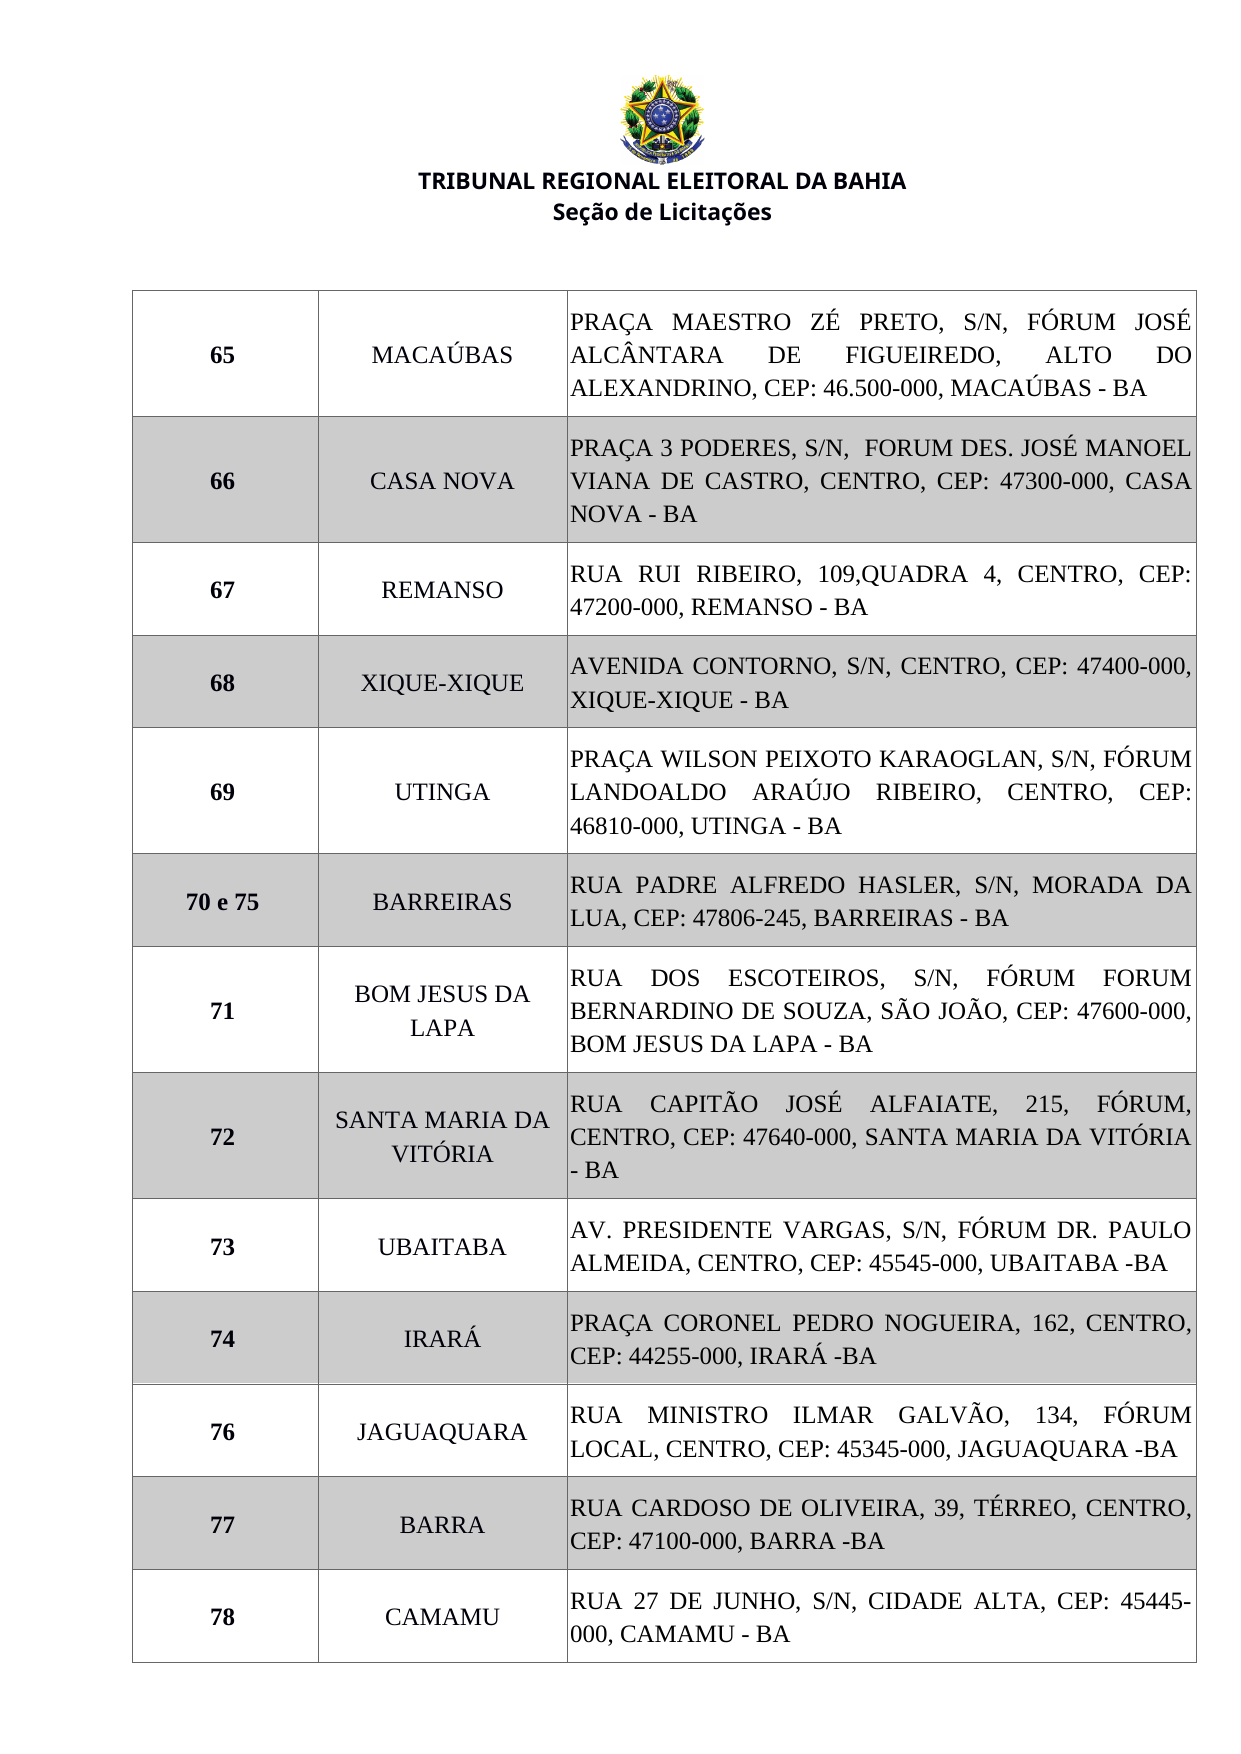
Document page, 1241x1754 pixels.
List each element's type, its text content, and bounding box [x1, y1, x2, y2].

table_cell 65 [133, 291, 318, 416]
table_cell 70 e 75 [133, 854, 318, 946]
table_cell REMANSO [319, 543, 567, 634]
table_cell BARRA [319, 1477, 567, 1569]
table_cell PRAÇA MAESTRO ZÉ PRETO, S/N, FÓRUM JOSÉ ALCÂNTARA DE FIGUEIREDO, ALTO DO ALEXANDRINO, CEP: 46.500-000, MACAÚBAS - BA [568, 291, 1196, 416]
table_cell RUA CAPITÃO JOSÉ ALFAIATE, 215, FÓRUM, CENTRO, CEP: 47640-000, SANTA MARIA DA VITÓRIA - BA [568, 1073, 1196, 1198]
table_cell IRARÁ [319, 1292, 567, 1383]
table_cell PRAÇA 3 PODERES, S/N, FORUM DES. JOSÉ MANOEL VIANA DE CASTRO, CENTRO, CEP: 47300-000, CASA NOVA - BA [568, 417, 1196, 542]
table_cell 76 [133, 1385, 318, 1476]
table_cell 74 [133, 1292, 318, 1383]
table_cell RUA RUI RIBEIRO, 109,QUADRA 4, CENTRO, CEP: 47200-000, REMANSO - BA [568, 543, 1196, 634]
table_cell 66 [133, 417, 318, 542]
table_cell RUA 27 DE JUNHO, S/N, CIDADE ALTA, CEP: 45445-000, CAMAMU - BA [568, 1570, 1196, 1662]
table_cell UBAITABA [319, 1199, 567, 1291]
table_cell 72 [133, 1073, 318, 1198]
table_cell 77 [133, 1477, 318, 1569]
table_cell 71 [133, 947, 318, 1072]
table_cell PRAÇA CORONEL PEDRO NOGUEIRA, 162, CENTRO, CEP: 44255-000, IRARÁ -BA [568, 1292, 1196, 1383]
table_cell BOM JESUS DA LAPA [319, 947, 567, 1072]
table_cell PRAÇA WILSON PEIXOTO KARAOGLAN, S/N, FÓRUM LANDOALDO ARAÚJO RIBEIRO, CENTRO, CEP: 46810-000, UTINGA - BA [568, 728, 1196, 853]
table_cell MACAÚBAS [319, 291, 567, 416]
table_cell AVENIDA CONTORNO, S/N, CENTRO, CEP: 47400-000, XIQUE-XIQUE - BA [568, 636, 1196, 727]
table_cell 69 [133, 728, 318, 853]
table_cell UTINGA [319, 728, 567, 853]
table_cell RUA MINISTRO ILMAR GALVÃO, 134, FÓRUM LOCAL, CENTRO, CEP: 45345-000, JAGUAQUARA -BA [568, 1385, 1196, 1476]
table_cell SANTA MARIA DA VITÓRIA [319, 1073, 567, 1198]
table_cell 67 [133, 543, 318, 634]
table_cell 73 [133, 1199, 318, 1291]
table_cell RUA CARDOSO DE OLIVEIRA, 39, TÉRREO, CENTRO, CEP: 47100-000, BARRA -BA [568, 1477, 1196, 1569]
table_cell 68 [133, 636, 318, 727]
table_cell CASA NOVA [319, 417, 567, 542]
table_cell RUA PADRE ALFREDO HASLER, S/N, MORADA DA LUA, CEP: 47806-245, BARREIRAS - BA [568, 854, 1196, 946]
table_cell AV. PRESIDENTE VARGAS, S/N, FÓRUM DR. PAULO ALMEIDA, CENTRO, CEP: 45545-000, UBAITABA -BA [568, 1199, 1196, 1291]
table_cell BARREIRAS [319, 854, 567, 946]
table_cell XIQUE-XIQUE [319, 636, 567, 727]
table_cell RUA DOS ESCOTEIROS, S/N, FÓRUM FORUM BERNARDINO DE SOUZA, SÃO JOÃO, CEP: 47600-000, BOM JESUS DA LAPA - BA [568, 947, 1196, 1072]
table_cell 78 [133, 1570, 318, 1662]
table_cell JAGUAQUARA [319, 1385, 567, 1476]
table_cell CAMAMU [319, 1570, 567, 1662]
